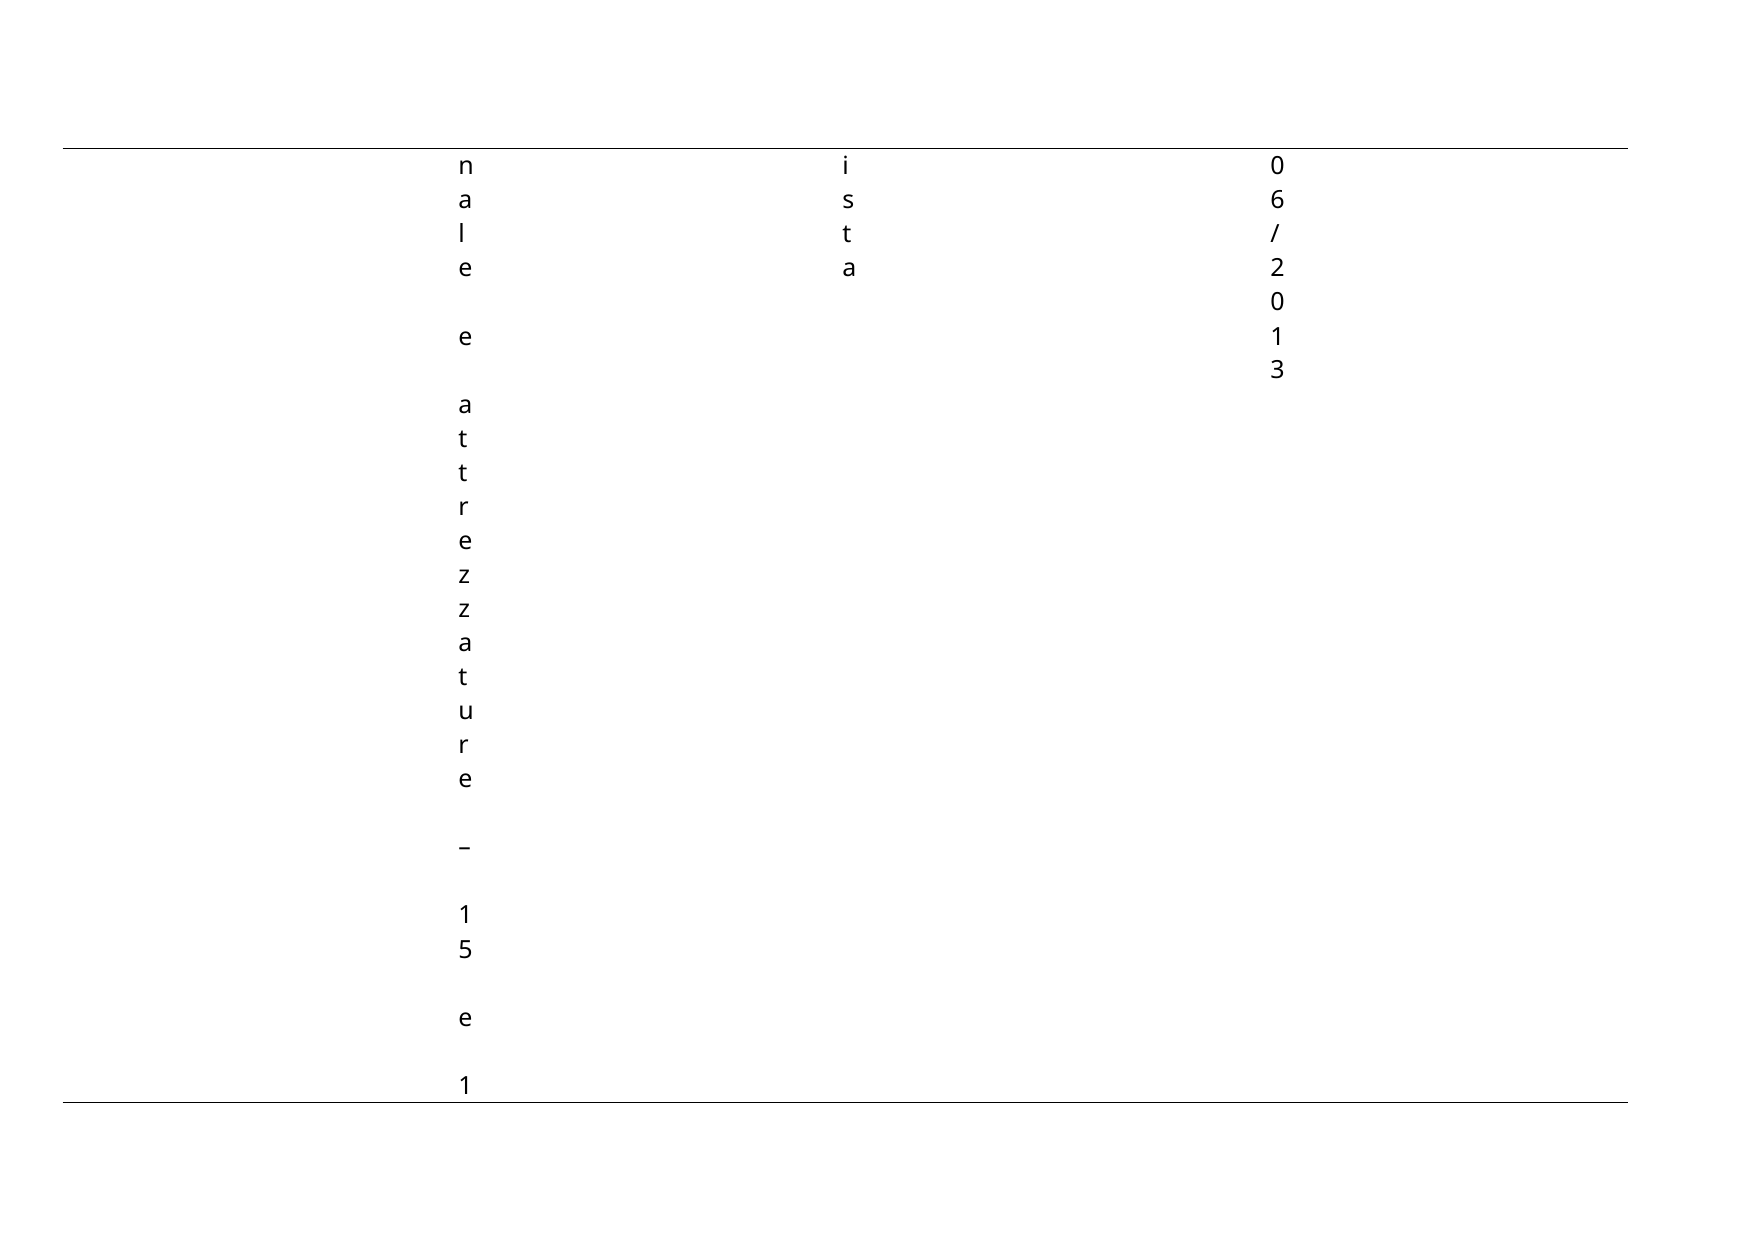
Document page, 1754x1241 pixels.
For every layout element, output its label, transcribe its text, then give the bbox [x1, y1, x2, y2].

table_cell nale e attrezzature – 15 e 1 [447, 149, 831, 1102]
table_cell ista [831, 149, 1259, 1102]
table_cell 06/2013 [1259, 149, 1628, 1102]
table_cell [63, 149, 447, 1102]
